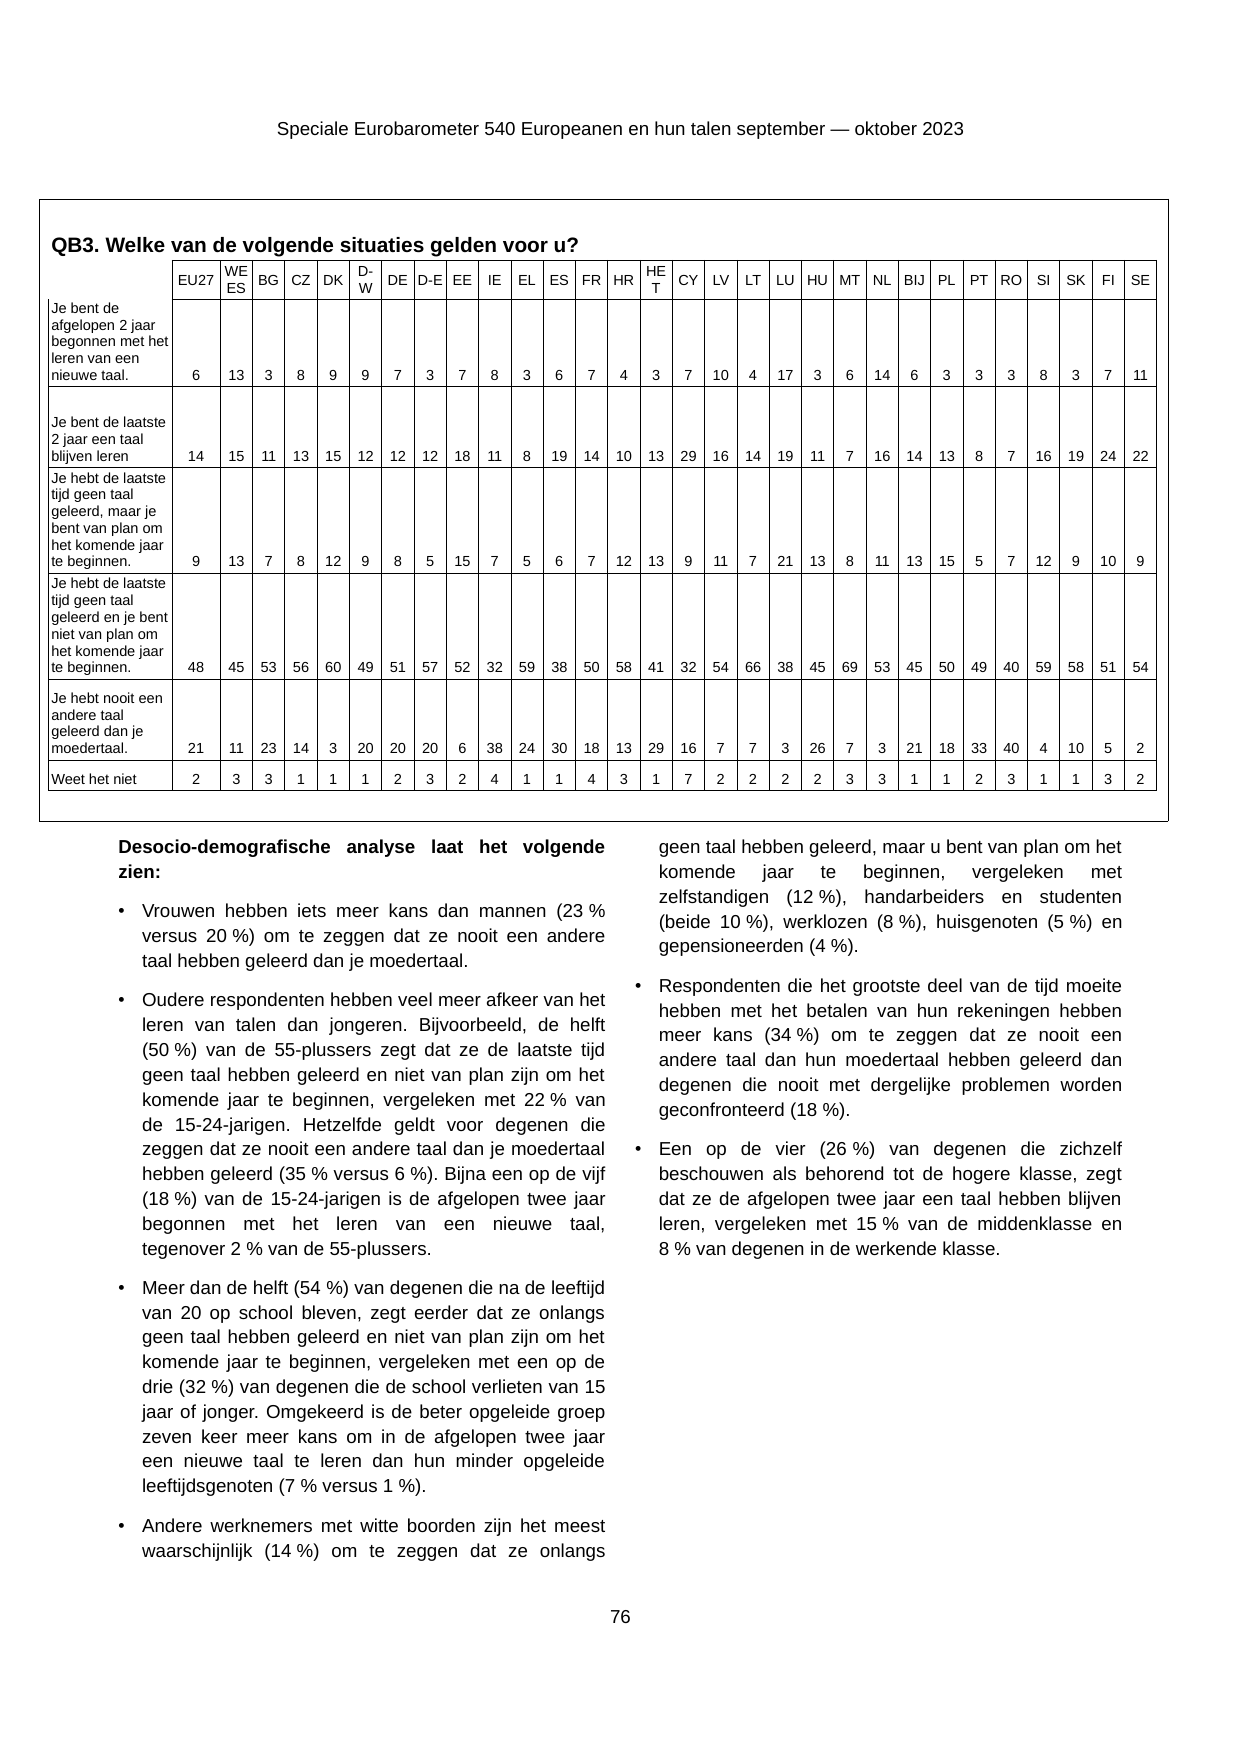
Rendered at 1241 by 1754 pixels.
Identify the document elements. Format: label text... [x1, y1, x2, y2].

table_cell EE [447, 261, 478, 299]
table_cell BIJ [899, 261, 930, 299]
table_cell EU27 [173, 261, 220, 299]
table_cell 54 [1125, 574, 1156, 679]
table_cell 1 [544, 761, 575, 790]
table_cell 21 [899, 680, 930, 759]
table_cell RO [996, 261, 1027, 299]
table_cell 3 [641, 300, 672, 386]
table_cell 12 [350, 387, 381, 467]
table_cell 59 [512, 574, 543, 679]
table_cell 11 [253, 387, 284, 467]
table_cell 24 [1093, 387, 1124, 467]
table_cell 3 [608, 761, 640, 790]
table_cell 16 [705, 387, 737, 467]
table_cell 48 [173, 574, 220, 679]
table_cell PT [964, 261, 995, 299]
table_cell 14 [285, 680, 317, 759]
table_cell SI [1028, 261, 1059, 299]
table_cell 53 [867, 574, 898, 679]
table_cell 9 [673, 468, 704, 573]
table_cell 7 [996, 387, 1027, 467]
table_cell BG [253, 261, 284, 299]
table_cell D-W [350, 261, 381, 299]
table_cell 8 [1028, 300, 1059, 386]
table_cell 5 [512, 468, 543, 573]
table_cell 12 [382, 387, 414, 467]
table_cell 3 [931, 300, 963, 386]
table_cell 22 [1125, 387, 1156, 467]
table_cell 59 [1028, 574, 1059, 679]
table_cell 13 [221, 468, 252, 573]
table_cell 7 [834, 387, 866, 467]
table_cell 4 [738, 300, 769, 386]
table_cell 53 [253, 574, 284, 679]
table_cell 30 [544, 680, 575, 759]
list Meer dan de helft (54 %) van degenen die na de leeftijd van 20 op school bleven, zegt eerder dat ze onlangs geen taal hebben geleerd en niet van plan zijn om het komende jaar te beginnen, vergeleken met een op de drie (32 %) van degenen die de school verlieten van 15 jaar of jonger. Omgekeerd is de beter opgeleide groep zeven keer meer kans om in de afgelopen twee jaar een nieuwe taal te leren dan hun minder opgeleide leeftijdsgenoten (7 % versus 1 %). [118, 1277, 605, 1497]
table_cell 8 [479, 300, 511, 386]
table_cell 24 [512, 680, 543, 759]
table_cell 13 [641, 468, 672, 573]
table_cell [48, 260, 172, 299]
table_cell 2 [705, 761, 737, 790]
table_cell 8 [285, 468, 317, 573]
table_cell 11 [1125, 300, 1156, 386]
table_cell 38 [770, 574, 801, 679]
table_cell 5 [964, 468, 995, 573]
table_cell 1 [899, 761, 930, 790]
table_cell 13 [931, 387, 963, 467]
table_cell 6 [544, 468, 575, 573]
table_cell 19 [770, 387, 801, 467]
table_cell 14 [899, 387, 930, 467]
table_cell 1 [512, 761, 543, 790]
table_cell LT [738, 261, 769, 299]
table_cell 7 [705, 680, 737, 759]
table_cell 23 [253, 680, 284, 759]
list [635, 177, 1122, 198]
table_cell 21 [770, 468, 801, 573]
table_cell 4 [608, 300, 640, 386]
table_cell 10 [608, 387, 640, 467]
table_cell 45 [802, 574, 833, 679]
table_cell 2 [738, 761, 769, 790]
table_cell 7 [673, 300, 704, 386]
table_cell 12 [318, 468, 349, 573]
table_cell 41 [641, 574, 672, 679]
table_cell 11 [867, 468, 898, 573]
table_cell 2 [1125, 680, 1156, 759]
table_cell 15 [931, 468, 963, 573]
table_cell 7 [738, 680, 769, 759]
table_cell 15 [318, 387, 349, 467]
table_cell 15 [447, 468, 478, 573]
text [39, 177, 1168, 199]
table_cell 16 [1028, 387, 1059, 467]
table_cell 69 [834, 574, 866, 679]
table_cell 13 [802, 468, 833, 573]
table_cell 7 [479, 468, 511, 573]
table_cell 3 [867, 761, 898, 790]
table_cell 13 [221, 300, 252, 386]
table_cell 5 [1093, 680, 1124, 759]
table_cell HR [608, 261, 640, 299]
table_cell 51 [382, 574, 414, 679]
table_cell 16 [673, 680, 704, 759]
table_cell 10 [705, 300, 737, 386]
list Andere werknemers met witte boorden zijn het meest waarschijnlijk (14 %) om te zeggen dat ze onlangs [118, 1514, 605, 1561]
table_cell 1 [641, 761, 672, 790]
table_cell 3 [415, 761, 446, 790]
table_cell 40 [996, 680, 1027, 759]
table_cell 20 [350, 680, 381, 759]
table_cell 3 [318, 680, 349, 759]
table_cell 3 [512, 300, 543, 386]
table_cell 66 [738, 574, 769, 679]
table_cell 7 [834, 680, 866, 759]
table_cell 58 [1060, 574, 1092, 679]
table_cell 2 [964, 761, 995, 790]
table_cell 13 [608, 680, 640, 759]
table_cell 2 [802, 761, 833, 790]
table_cell 7 [447, 300, 478, 386]
table_cell SK [1060, 261, 1092, 299]
table_cell 50 [576, 574, 607, 679]
table_cell 32 [479, 574, 511, 679]
table_cell D-E [415, 261, 446, 299]
table_cell 3 [867, 680, 898, 759]
table_cell 9 [318, 300, 349, 386]
table_cell 6 [544, 300, 575, 386]
table_cell IE [479, 261, 511, 299]
table_cell 3 [253, 761, 284, 790]
table_cell Je hebt nooit een andere taal geleerd dan je moedertaal. [49, 680, 172, 759]
table_cell 11 [705, 468, 737, 573]
table_cell 7 [576, 468, 607, 573]
table_cell 3 [221, 761, 252, 790]
table_cell 7 [253, 468, 284, 573]
table_cell FI [1093, 261, 1124, 299]
table_cell 40 [996, 574, 1027, 679]
table_cell 1 [931, 761, 963, 790]
table_cell 1 [318, 761, 349, 790]
table_cell 49 [350, 574, 381, 679]
table_cell 14 [867, 300, 898, 386]
table_cell 8 [834, 468, 866, 573]
table_cell 38 [544, 574, 575, 679]
table_cell 60 [318, 574, 349, 679]
table_cell EL [512, 261, 543, 299]
list Respondenten die het grootste deel van de tijd moeite hebben met het betalen van hun rekeningen hebben meer kans (34 %) om te zeggen dat ze nooit een andere taal dan hun moedertaal hebben geleerd dan degenen die nooit met dergelijke problemen worden geconfronteerd (18 %). [635, 974, 1122, 1120]
table_cell Je hebt de laatste tijd geen taal geleerd, maar je bent van plan om het komende jaar te beginnen. [49, 468, 172, 573]
table_cell LV [705, 261, 737, 299]
table_cell 45 [221, 574, 252, 679]
table_cell PL [931, 261, 963, 299]
table_cell 9 [1125, 468, 1156, 573]
table_cell 14 [173, 387, 220, 467]
list Vrouwen hebben iets meer kans dan mannen (23 % versus 20 %) om te zeggen dat ze nooit een andere taal hebben geleerd dan je moedertaal. [118, 900, 605, 971]
table_cell 19 [1060, 387, 1092, 467]
table_cell 7 [996, 468, 1027, 573]
table_cell 3 [996, 761, 1027, 790]
table_cell 29 [673, 387, 704, 467]
table_cell 51 [1093, 574, 1124, 679]
table_cell CZ [285, 261, 317, 299]
table_cell 1 [285, 761, 317, 790]
table_cell 17 [770, 300, 801, 386]
table_cell 3 [770, 680, 801, 759]
table_cell 57 [415, 574, 446, 679]
text Desocio-demografische analyse laat het volgende zien: [118, 822, 605, 882]
table_cell 9 [1060, 468, 1092, 573]
table_cell NL [867, 261, 898, 299]
table_cell Weet het niet [49, 761, 172, 790]
table_cell 13 [641, 387, 672, 467]
table_cell 6 [899, 300, 930, 386]
table_cell 8 [285, 300, 317, 386]
table_cell 49 [964, 574, 995, 679]
table_cell 58 [608, 574, 640, 679]
table_cell MT [834, 261, 866, 299]
table_cell 2 [1125, 761, 1156, 790]
table_cell 1 [1028, 761, 1059, 790]
table_cell 7 [673, 761, 704, 790]
table_cell 7 [382, 300, 414, 386]
table_cell HU [802, 261, 833, 299]
table_cell 3 [834, 761, 866, 790]
table_cell 29 [641, 680, 672, 759]
list Een op de vier (26 %) van degenen die zichzelf beschouwen als behorend tot de hogere klasse, zegt dat ze de afgelopen twee jaar een taal hebben blijven leren, vergeleken met 15 % van de middenklasse en 8 % van degenen in de werkende klasse. [635, 1138, 1122, 1259]
list geen taal hebben geleerd, maar u bent van plan om het komende jaar te beginnen, vergeleken met zelfstandigen (12 %), handarbeiders en studenten (beide 10 %), werklozen (8 %), huisgenoten (5 %) en gepensioneerden (4 %). [635, 822, 1122, 957]
table_cell 14 [576, 387, 607, 467]
table_cell 14 [738, 387, 769, 467]
table_cell 9 [350, 468, 381, 573]
list Oudere respondenten hebben veel meer afkeer van het leren van talen dan jongeren. Bijvoorbeeld, de helft (50 %) van de 55-plussers zegt dat ze de laatste tijd geen taal hebben geleerd en niet van plan zijn om het komende jaar te beginnen, vergeleken met 22 % van de 15-24-jarigen. Hetzelfde geldt voor degenen die zeggen dat ze nooit een andere taal dan je moedertaal hebben geleerd (35 % versus 6 %). Bijna een op de vijf (18 %) van de 15-24-jarigen is de afgelopen twee jaar begonnen met het leren van een nieuwe taal, tegenover 2 % van de 55-plussers. [118, 989, 605, 1259]
table_cell 7 [1093, 300, 1124, 386]
table_header QB3. Welke van de volgende situaties gelden voor u? [48, 229, 1156, 260]
table_cell 7 [576, 300, 607, 386]
table_cell 11 [479, 387, 511, 467]
table_cell 3 [1093, 761, 1124, 790]
table_cell 9 [350, 300, 381, 386]
table_cell 52 [447, 574, 478, 679]
table_cell Je bent de afgelopen 2 jaar begonnen met het leren van een nieuwe taal. [49, 299, 172, 386]
table_cell DE [382, 261, 414, 299]
table_cell FR [576, 261, 607, 299]
table_cell 54 [705, 574, 737, 679]
table_cell 3 [964, 300, 995, 386]
table_cell 4 [576, 761, 607, 790]
table_cell 3 [996, 300, 1027, 386]
table_cell 3 [1060, 300, 1092, 386]
table_cell 6 [834, 300, 866, 386]
table_cell 18 [576, 680, 607, 759]
table_cell 16 [867, 387, 898, 467]
table_cell SE [1125, 261, 1156, 299]
table_cell 2 [770, 761, 801, 790]
table_cell 1 [1060, 761, 1092, 790]
table_cell Je bent de laatste 2 jaar een taal blijven leren [49, 387, 172, 467]
table_cell 8 [964, 387, 995, 467]
table_cell 26 [802, 680, 833, 759]
table_cell 18 [931, 680, 963, 759]
table_cell 12 [415, 387, 446, 467]
table_cell CY [673, 261, 704, 299]
table_cell 10 [1093, 468, 1124, 573]
table_cell DK [318, 261, 349, 299]
table_cell 13 [285, 387, 317, 467]
table_cell ES [544, 261, 575, 299]
table_cell 15 [221, 387, 252, 467]
text [40, 200, 1168, 821]
table_cell 20 [415, 680, 446, 759]
table_cell 3 [253, 300, 284, 386]
table_cell 6 [173, 300, 220, 386]
table_cell 8 [512, 387, 543, 467]
table_cell 45 [899, 574, 930, 679]
table_cell 3 [802, 300, 833, 386]
table_cell 4 [479, 761, 511, 790]
table_cell 38 [479, 680, 511, 759]
table_cell 2 [447, 761, 478, 790]
table_cell 32 [673, 574, 704, 679]
table_cell 9 [173, 468, 220, 573]
table_cell HET [641, 261, 672, 299]
table_cell 19 [544, 387, 575, 467]
table_cell Je hebt de laatste tijd geen taal geleerd en je bent niet van plan om het komende jaar te beginnen. [49, 574, 172, 679]
table_cell 18 [447, 387, 478, 467]
table_cell 50 [931, 574, 963, 679]
table_cell WEES [221, 261, 252, 299]
table_cell 6 [447, 680, 478, 759]
table_cell 12 [608, 468, 640, 573]
table_cell 11 [221, 680, 252, 759]
table_cell 7 [738, 468, 769, 573]
table_cell 11 [802, 387, 833, 467]
table_cell 2 [173, 761, 220, 790]
table_cell 56 [285, 574, 317, 679]
table_cell 3 [415, 300, 446, 386]
table_cell 20 [382, 680, 414, 759]
table_cell 1 [350, 761, 381, 790]
table_cell 13 [899, 468, 930, 573]
table_cell 8 [382, 468, 414, 573]
table_cell 2 [382, 761, 414, 790]
table_cell 12 [1028, 468, 1059, 573]
table_cell 10 [1060, 680, 1092, 759]
table_cell LU [770, 261, 801, 299]
table_cell 4 [1028, 680, 1059, 759]
table_cell 33 [964, 680, 995, 759]
table_cell 21 [173, 680, 220, 759]
table_cell 5 [415, 468, 446, 573]
